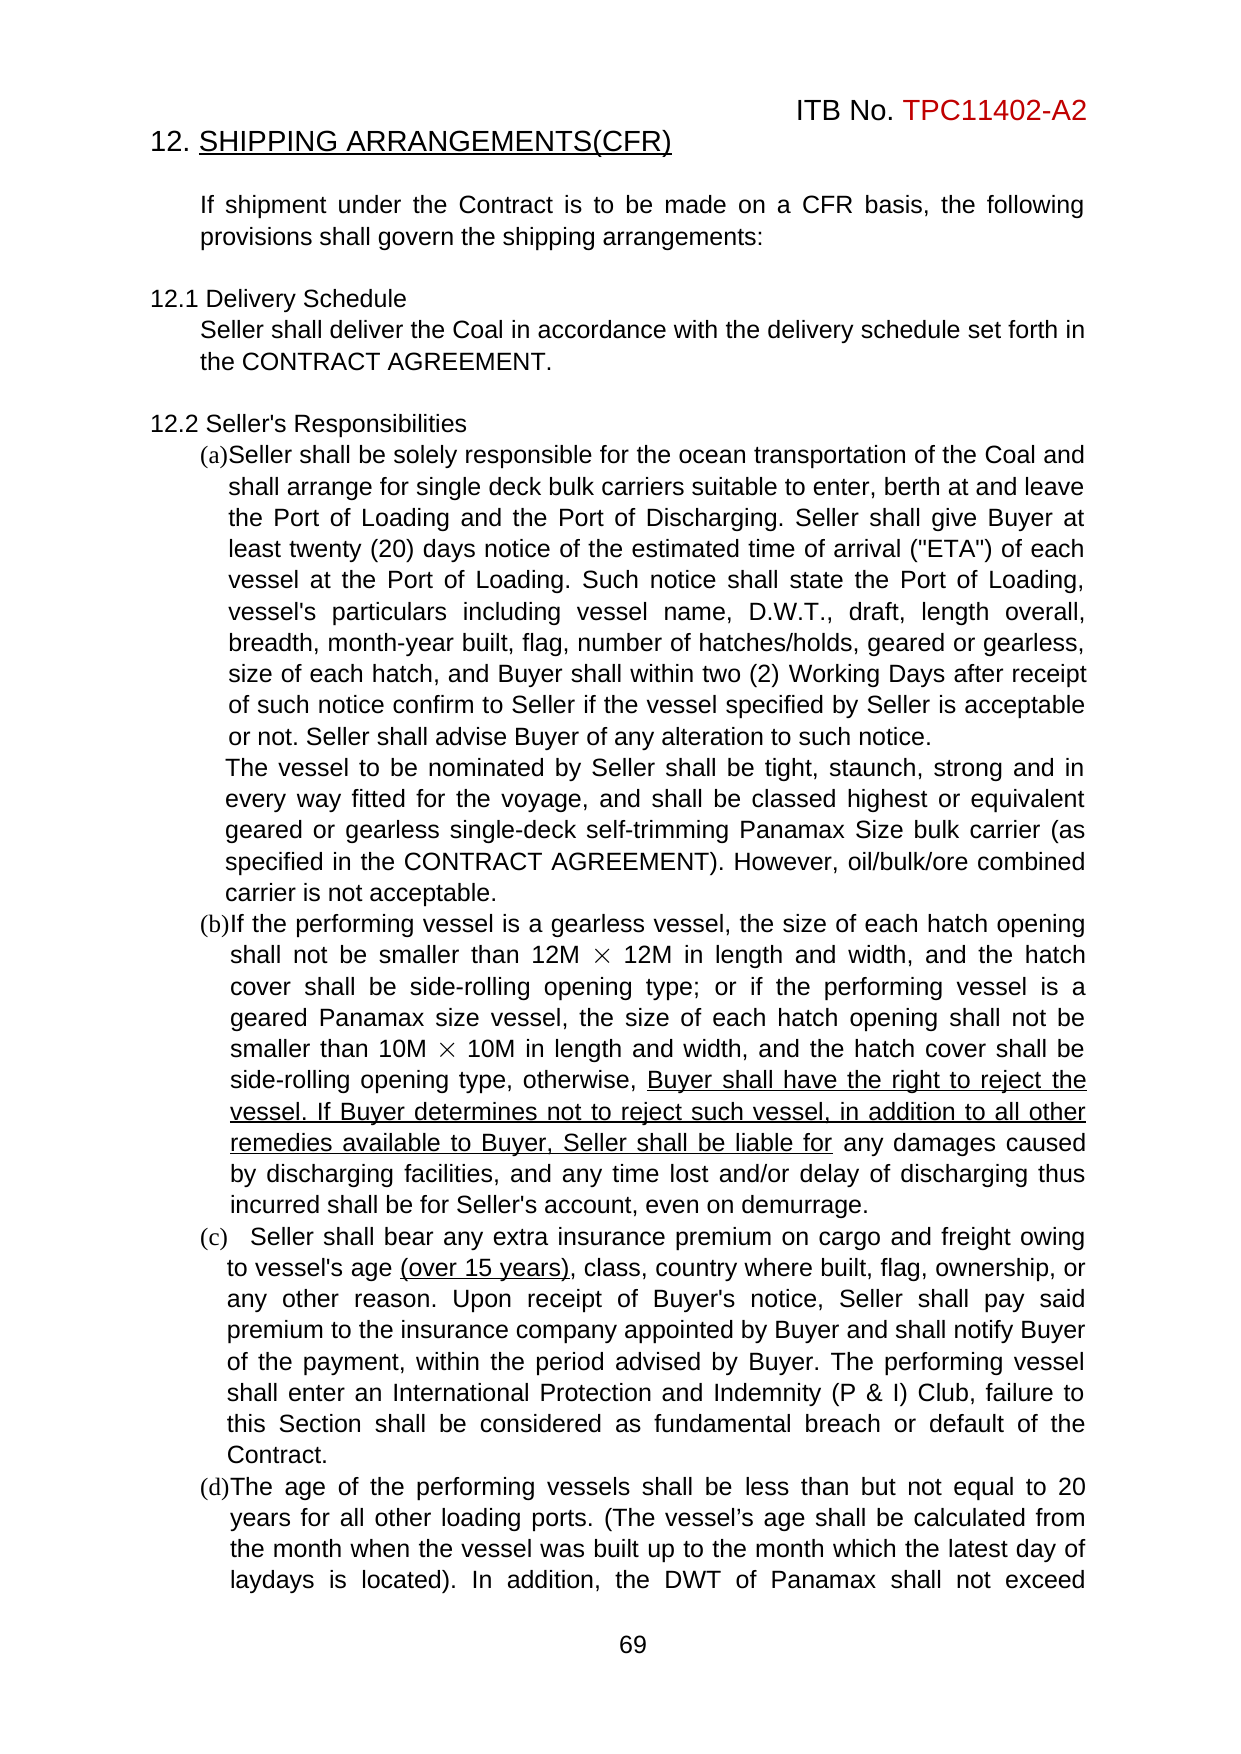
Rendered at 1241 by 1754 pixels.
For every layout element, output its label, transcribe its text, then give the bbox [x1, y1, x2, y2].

text The vessel to be nominated by Seller shall be tight, staunch, strong and in every way fitted for the voyage, and shall be classed highest or equivalent geared or gearless single-deck self-trimming Panamax Size bulk carrier (as specified in the CONTRACT AGREEMENT). However, oil/bulk/ore combined carrier is not acceptable. [225, 751, 1087, 907]
text Seller shall deliver the Coal in accordance with the delivery schedule set forth in the CONTRACT AGREEMENT. [200, 314, 1087, 376]
list If the performing vessel is a gearless vessel, the size of each hatch opening shall not be smaller than 12M  12M in length and width, and the hatch cover shall be side-rolling opening type; or if the performing vessel is a geared Panamax size vessel, the size of each hatch opening shall not be smaller than 10M  10M in length and width, and the hatch cover shall be side-rolling opening type, otherwise, Buyer shall have the right to reject the vessel. If Buyer determines not to reject such vessel, in addition to all other remedies available to Buyer, Seller shall be liable for any damages caused by discharging facilities, and any time lost and/or delay of discharging thus incurred shall be for Seller's account, even on demurrage. [200, 907, 1087, 1220]
list Seller shall be solely responsible for the ocean transportation of the Coal and shall arrange for single deck bulk carriers suitable to enter, berth at and leave the Port of Loading and the Port of Discharging. Seller shall give Buyer at least twenty (20) days notice of the estimated time of arrival ("ETA") of each vessel at the Port of Loading. Such notice shall state the Port of Loading, vessel's particulars including vessel name, D.W.T., draft, length overall, breadth, month-year built, flag, number of hatches/holds, geared or gearless, size of each hatch, and Buyer shall within two (2) Working Days after receipt of such notice confirm to Seller if the vessel specified by Seller is acceptable or not. Seller shall advise Buyer of any alteration to such notice. [200, 439, 1087, 751]
list The age of the performing vessels shall be less than but not equal to 20 years for all other loading ports. (The vessel’s age shall be calculated from the month when the vessel was built up to the month which the latest day of laydays is located). In addition, the DWT of Panamax shall not exceed [200, 1470, 1087, 1595]
text If shipment under the Contract is to be made on a CFR basis, the following provisions shall govern the shipping arrangements: [200, 189, 1087, 251]
text 12.1 Delivery Schedule [150, 282, 1087, 314]
list Seller shall bear any extra insurance premium on cargo and freight owing to vessel's age (over 15 years), class, country where built, flag, ownership, or any other reason. Upon receipt of Buyer's notice, Seller shall pay said premium to the insurance company appointed by Buyer and shall notify Buyer of the payment, within the period advised by Buyer. The performing vessel shall enter an International Protection and Indemnity (P & I) Club, failure to this Section shall be considered as fundamental breach or default of the Contract. [200, 1220, 1087, 1470]
text 12. SHIPPING ARRANGEMENTS(CFR) [150, 126, 1087, 157]
text 12.2 Seller's Responsibilities [150, 407, 1087, 439]
